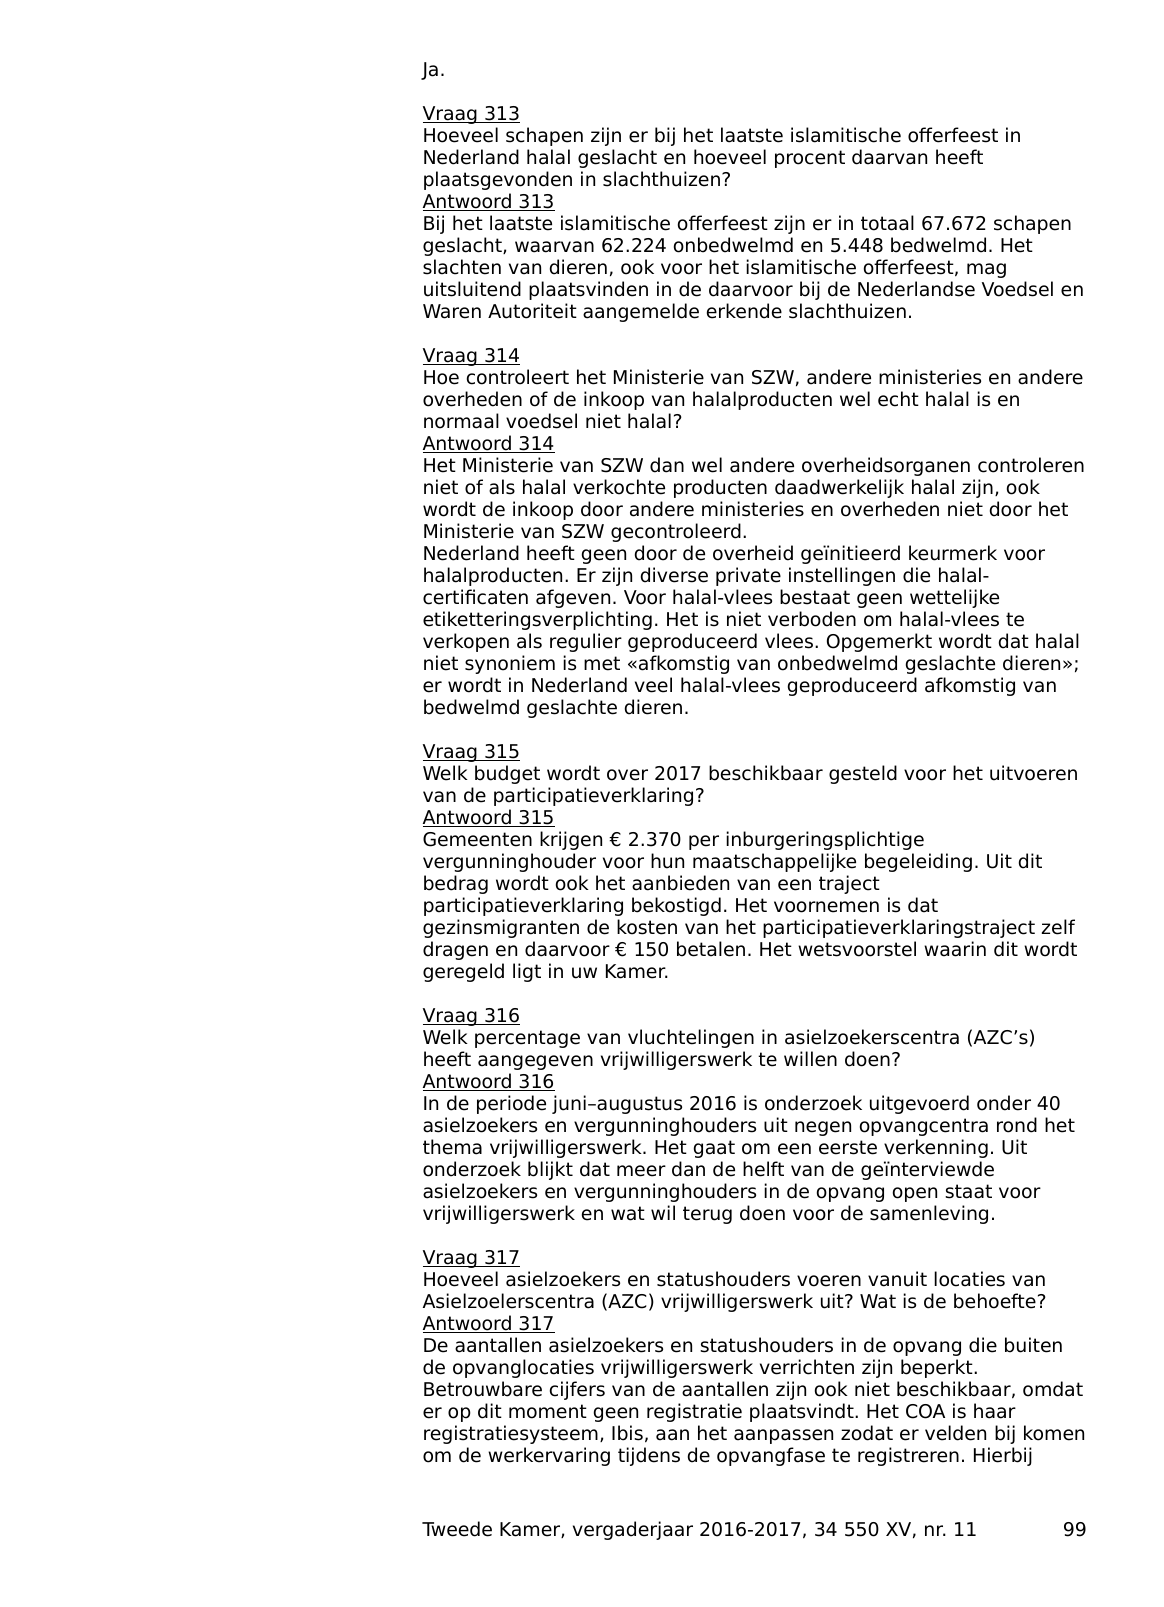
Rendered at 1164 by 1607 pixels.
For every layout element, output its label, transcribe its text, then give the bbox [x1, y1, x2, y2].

text Ja. [422, 59, 1087, 81]
text De aantallen asielzoekers en statushouders in de opvang die buiten de opvanglocaties vrijwilligerswerk verrichten zijn beperkt. Betrouwbare cijfers van de aantallen zijn ook niet beschikbaar, omdat er op dit moment geen registratie plaatsvindt. Het COA is haar registratiesysteem, Ibis, aan het aanpassen zodat er velden bij komen om de werkervaring tijdens de opvangfase te registreren. Hierbij [422, 1335, 1087, 1467]
text Antwoord 317 [422, 1313, 1087, 1335]
text Welk percentage van vluchtelingen in asielzoekerscentra (AZC’s) heeft aangegeven vrijwilligerswerk te willen doen? [422, 1027, 1087, 1071]
text In de periode juni–augustus 2016 is onderzoek uitgevoerd onder 40 asielzoekers en vergunninghouders uit negen opvangcentra rond het thema vrijwilligerswerk. Het gaat om een eerste verkenning. Uit onderzoek blijkt dat meer dan de helft van de geïnterviewde asielzoekers en vergunninghouders in de opvang open staat voor vrijwilligerswerk en wat wil terug doen voor de samenleving. [422, 1093, 1087, 1225]
text Vraag 315 [422, 741, 1087, 763]
text Het Ministerie van SZW dan wel andere overheidsorganen controleren niet of als halal verkochte producten daadwerkelijk halal zijn, ook wordt de inkoop door andere ministeries en overheden niet door het Ministerie van SZW gecontroleerd. [422, 455, 1087, 543]
text Gemeenten krijgen € 2.370 per inburgeringsplichtige vergunninghouder voor hun maatschappelijke begeleiding. Uit dit bedrag wordt ook het aanbieden van een traject participatieverklaring bekostigd. Het voornemen is dat gezinsmigranten de kosten van het participatieverklaringstraject zelf dragen en daarvoor € 150 betalen. Het wetsvoorstel waarin dit wordt geregeld ligt in uw Kamer. [422, 829, 1087, 983]
text Antwoord 313 [422, 191, 1087, 213]
text Hoe controleert het Ministerie van SZW, andere ministeries en andere overheden of de inkoop van halalproducten wel echt halal is en normaal voedsel niet halal? [422, 367, 1087, 433]
text Bij het laatste islamitische offerfeest zijn er in totaal 67.672 schapen geslacht, waarvan 62.224 onbedwelmd en 5.448 bedwelmd. Het slachten van dieren, ook voor het islamitische offerfeest, mag uitsluitend plaatsvinden in de daarvoor bij de Nederlandse Voedsel en Waren Autoriteit aangemelde erkende slachthuizen. [422, 213, 1087, 323]
text Nederland heeft geen door de overheid geïnitieerd keurmerk voor halalproducten. Er zijn diverse private instellingen die halal-certificaten afgeven. Voor halal-vlees bestaat geen wettelijke etiketteringsverplichting. Het is niet verboden om halal-vlees te verkopen als regulier geproduceerd vlees. Opgemerkt wordt dat halal niet synoniem is met «afkomstig van onbedwelmd geslachte dieren»; er wordt in Nederland veel halal-vlees geproduceerd afkomstig van bedwelmd geslachte dieren. [422, 543, 1087, 719]
text Vraag 317 [422, 1247, 1087, 1269]
text Antwoord 315 [422, 807, 1087, 829]
text Vraag 313 [422, 103, 1087, 125]
text Antwoord 314 [422, 433, 1087, 455]
text Antwoord 316 [422, 1071, 1087, 1093]
text Welk budget wordt over 2017 beschikbaar gesteld voor het uitvoeren van de participatieverklaring? [422, 763, 1087, 807]
text Hoeveel schapen zijn er bij het laatste islamitische offerfeest in Nederland halal geslacht en hoeveel procent daarvan heeft plaatsgevonden in slachthuizen? [422, 125, 1087, 191]
text Hoeveel asielzoekers en statushouders voeren vanuit locaties van Asielzoelerscentra (AZC) vrijwilligerswerk uit? Wat is de behoefte? [422, 1269, 1087, 1313]
text Vraag 316 [422, 1005, 1087, 1027]
text Vraag 314 [422, 345, 1087, 367]
